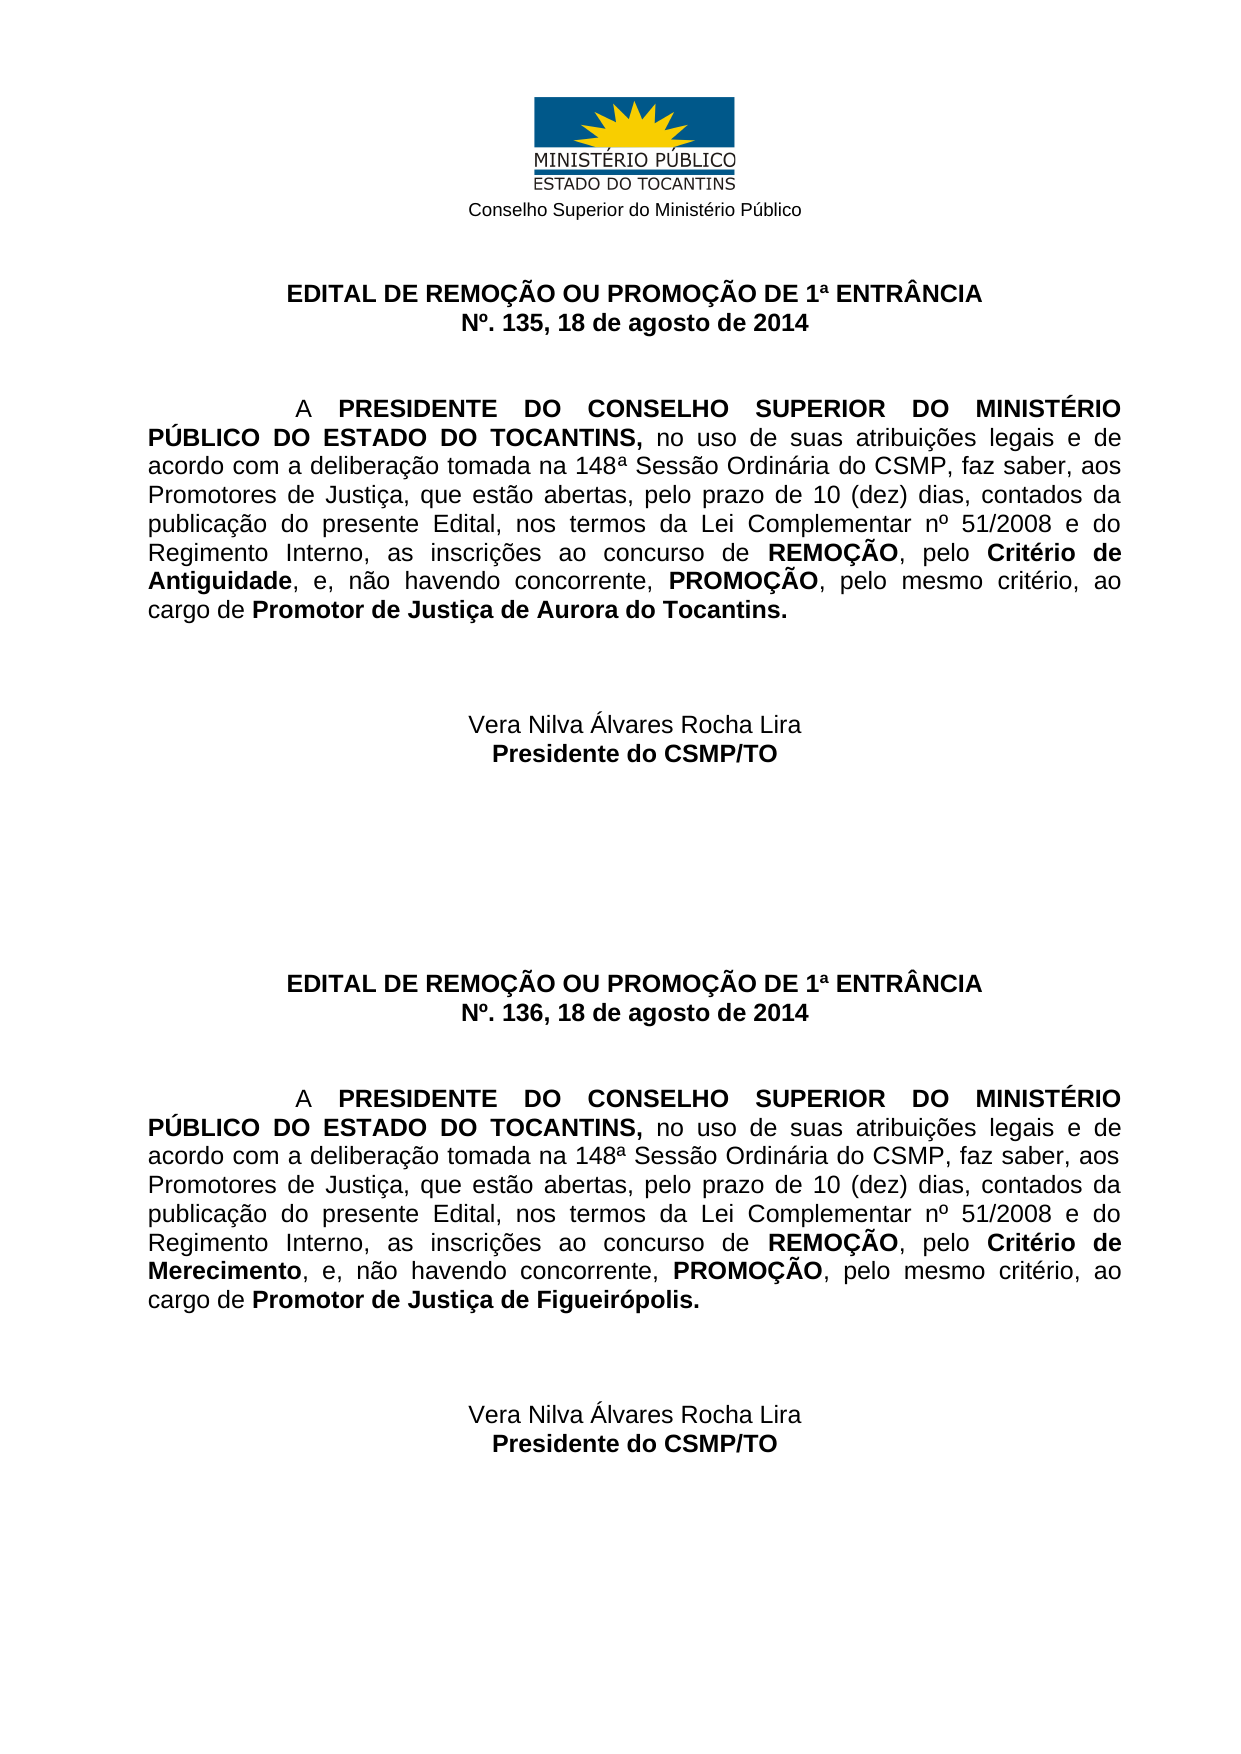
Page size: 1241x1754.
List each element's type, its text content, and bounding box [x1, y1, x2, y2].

subtitle Presidente do CSMP/TO [148, 739, 1122, 767]
text A PRESIDENTE DO CONSELHO SUPERIOR DO MINISTÉRIO PÚBLICO DO ESTADO DO TOCANTINS, no uso de suas atribuições legais e de acordo com a deliberação tomada na 148ª Sessão Ordinária do CSMP, faz saber, aos Promotores de Justiça, que estão abertas, pelo prazo de 10 (dez) dias, contados da publicação do presente Edital, nos termos da Lei Complementar nº 51/2008 e do Regimento Interno, as inscrições ao concurso de REMOÇÃO, pelo Critério de Antiguidade, e, não havendo concorrente, PROMOÇÃO, pelo mesmo critério, ao cargo de Promotor de Justiça de Aurora do Tocantins. [148, 394, 1122, 624]
subtitle EDITAL DE REMOÇÃO OU PROMOÇÃO DE 1ª ENTRÂNCIA [148, 279, 1122, 307]
subtitle Nº. 135, 18 de agosto de 2014 [148, 307, 1122, 336]
subtitle EDITAL DE REMOÇÃO OU PROMOÇÃO DE 1ª ENTRÂNCIA [148, 969, 1122, 997]
subtitle Nº. 136, 18 de agosto de 2014 [148, 997, 1122, 1026]
picture [534, 97, 736, 190]
text A PRESIDENTE DO CONSELHO SUPERIOR DO MINISTÉRIO PÚBLICO DO ESTADO DO TOCANTINS, no uso de suas atribuições legais e de acordo com a deliberação tomada na 148ª Sessão Ordinária do CSMP, faz saber, aos Promotores de Justiça, que estão abertas, pelo prazo de 10 (dez) dias, contados da publicação do presente Edital, nos termos da Lei Complementar nº 51/2008 e do Regimento Interno, as inscrições ao concurso de REMOÇÃO, pelo Critério de Merecimento, e, não havendo concorrente, PROMOÇÃO, pelo mesmo critério, ao cargo de Promotor de Justiça de Figueirópolis. [148, 1084, 1122, 1314]
subtitle Presidente do CSMP/TO [148, 1429, 1122, 1457]
subtitle Vera Nilva Álvares Rocha Lira [148, 1400, 1122, 1429]
subtitle Vera Nilva Álvares Rocha Lira [148, 710, 1122, 739]
